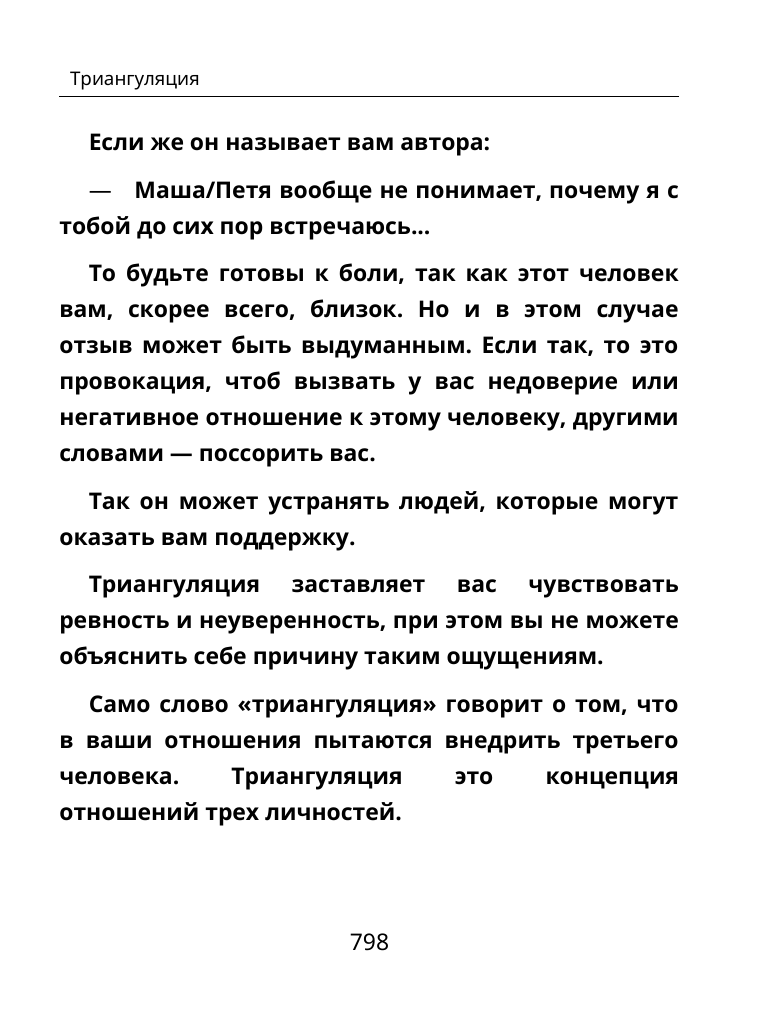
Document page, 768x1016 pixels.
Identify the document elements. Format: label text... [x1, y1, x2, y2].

text Само слово «триангуляция» говорит о том, что в ваши отношения пытаются внедрить третьего человека. Триангуляция это концепция отношений трех личностей. [59, 688, 679, 827]
text Так он может устранять людей, которые могут оказать вам поддержку. [59, 485, 679, 552]
text Если же он называет вам автора: [59, 126, 679, 157]
text То будьте готовы к боли, так как этот человек вам, скорее всего, близок. Но и в этом случае отзыв может быть выдуманным. Если так, то это провокация, чтоб вызвать у вас недоверие или негативное отношение к этому человеку, другими словами — поссорить вас. [59, 257, 679, 468]
list Маша/Петя вообще не понимает, почему я с тобой до сих пор встречаюсь... [59, 174, 679, 241]
text Триангуляция заставляет вас чувствовать ревность и неуверенность, при этом вы не можете объяснить себе причину таким ощущениям. [59, 568, 679, 672]
